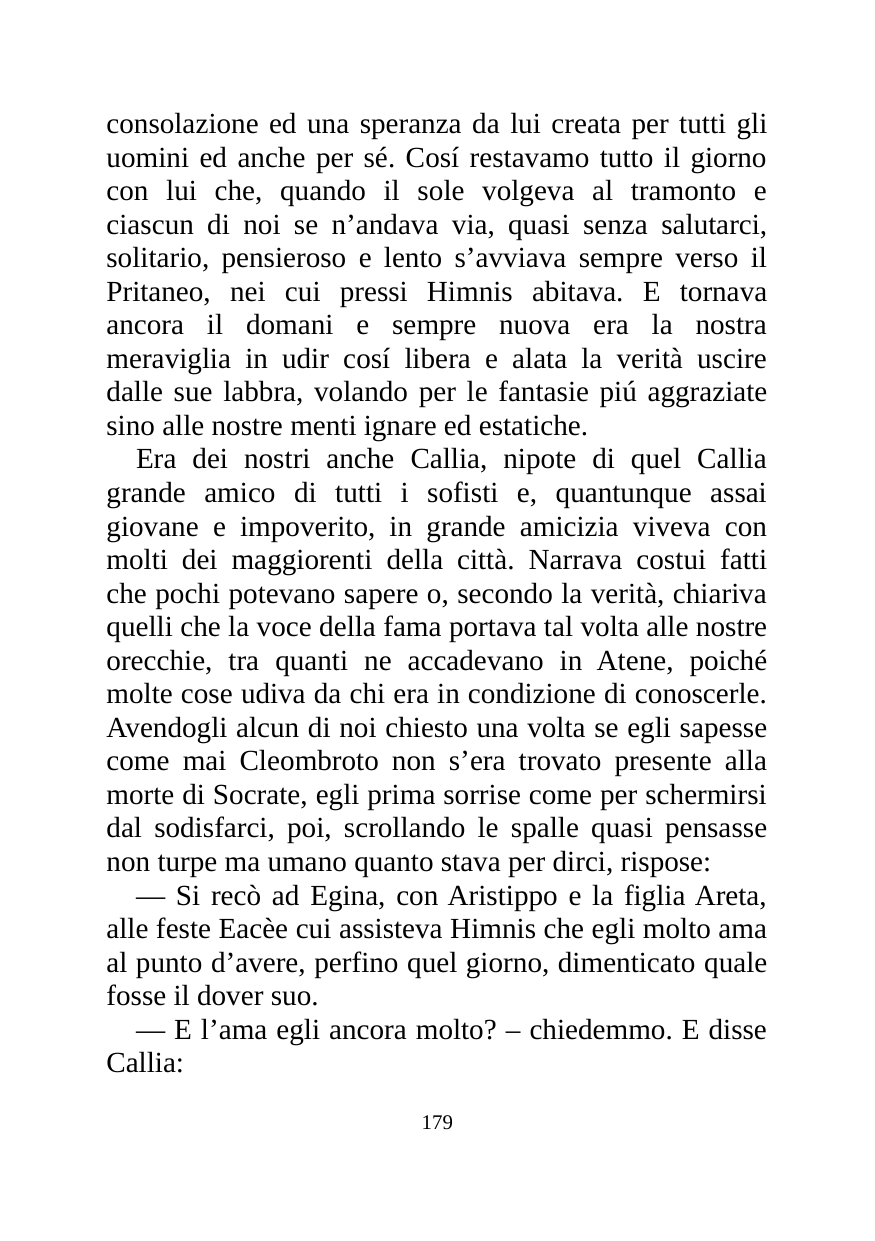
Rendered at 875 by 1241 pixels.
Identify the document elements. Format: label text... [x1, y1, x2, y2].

text — E l’ama egli ancora molto? – chiedemmo. E disse Callia: [106, 1012, 768, 1079]
text Era dei nostri anche Callia, nipote di quel Callia grande amico di tutti i sofisti e, quantunque assai giovane e impoverito, in grande amicizia viveva con molti dei maggiorenti della città. Narrava costui fatti che pochi potevano sapere o, secondo la verità, chiariva quelli che la voce della fama portava tal volta alle nostre orecchie, tra quanti ne accadevano in Atene, poiché molte cose udiva da chi era in condizione di conoscerle. Avendogli alcun di noi chiesto una volta se egli sapesse come mai Cleombroto non s’era trovato presente alla morte di Socrate, egli prima sorrise come per schermirsi dal sodisfarci, poi, scrollando le spalle quasi pensasse non turpe ma umano quanto stava per dirci, rispose: [106, 442, 768, 878]
text — Si recò ad Egina, con Aristippo e la figlia Areta, alle feste Eacèe cui assisteva Himnis che egli molto ama al punto d’avere, perfino quel giorno, dimenticato quale fosse il dover suo. [106, 878, 768, 1012]
text consolazione ed una speranza da lui creata per tutti gli uomini ed anche per sé. Cosí restavamo tutto il giorno con lui che, quando il sole volgeva al tramonto e ciascun di noi se n’andava via, quasi senza salutarci, solitario, pensieroso e lento s’avviava sempre verso il Pritaneo, nei cui pressi Himnis abitava. E tornava ancora il domani e sempre nuova era la nostra meraviglia in udir cosí libera e alata la verità uscire dalle sue labbra, volando per le fantasie piú aggraziate sino alle nostre menti ignare ed estatiche. [106, 106, 768, 442]
